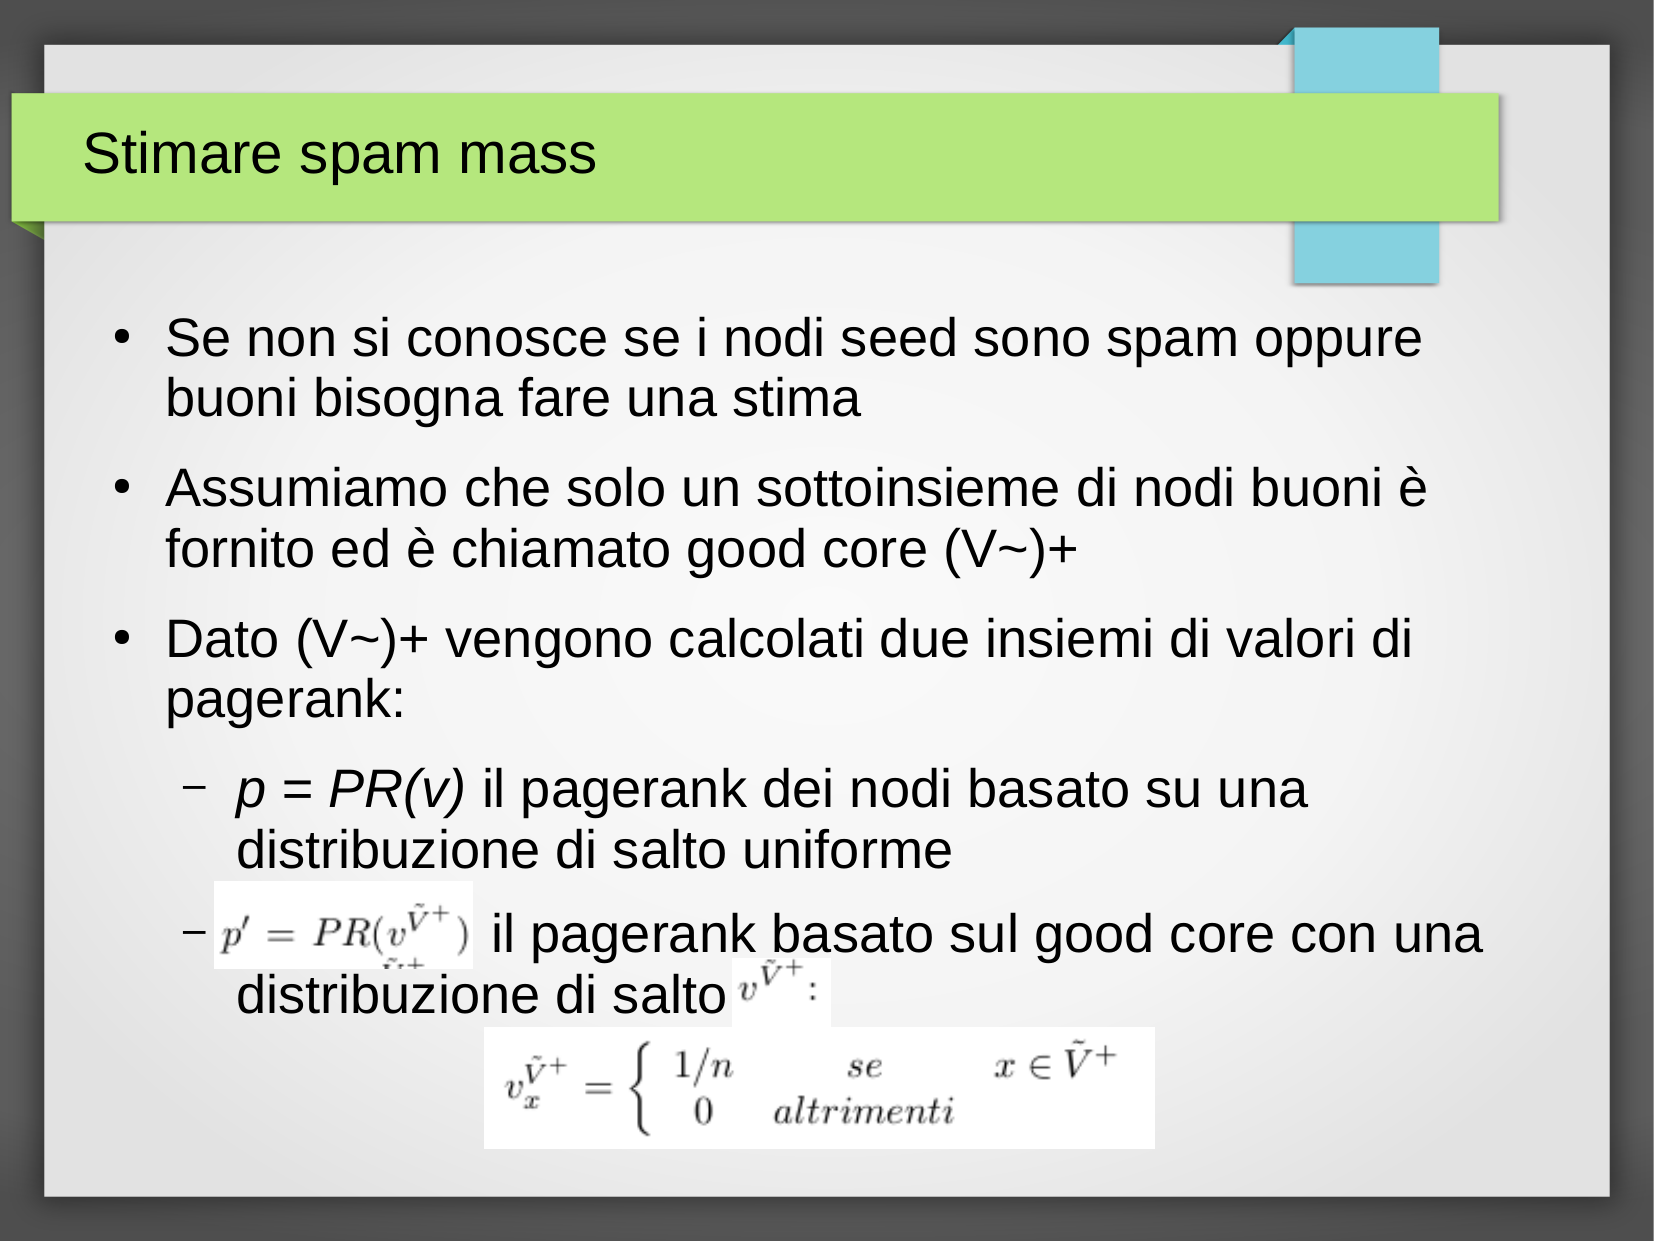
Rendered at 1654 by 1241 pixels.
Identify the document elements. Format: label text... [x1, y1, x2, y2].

picture [0, 0, 1654, 1241]
list Se non si conosce se i nodi seed sono spam oppure buoni bisogna fare una stima Assumiamo che solo un sottoinsieme di nodi buoni è fornito ed è chiamato good core (V~)+ Dato (V~)+ vengono calcolati due insiemi di valori di pagerank: p = PR(v) il pagerank dei nodi basato su una distribuzione di salto uniforme il pagerank basato sul good core con una distribuzione di salto [94, 307, 1501, 1028]
title Stimare spam mass [82, 94, 1477, 213]
